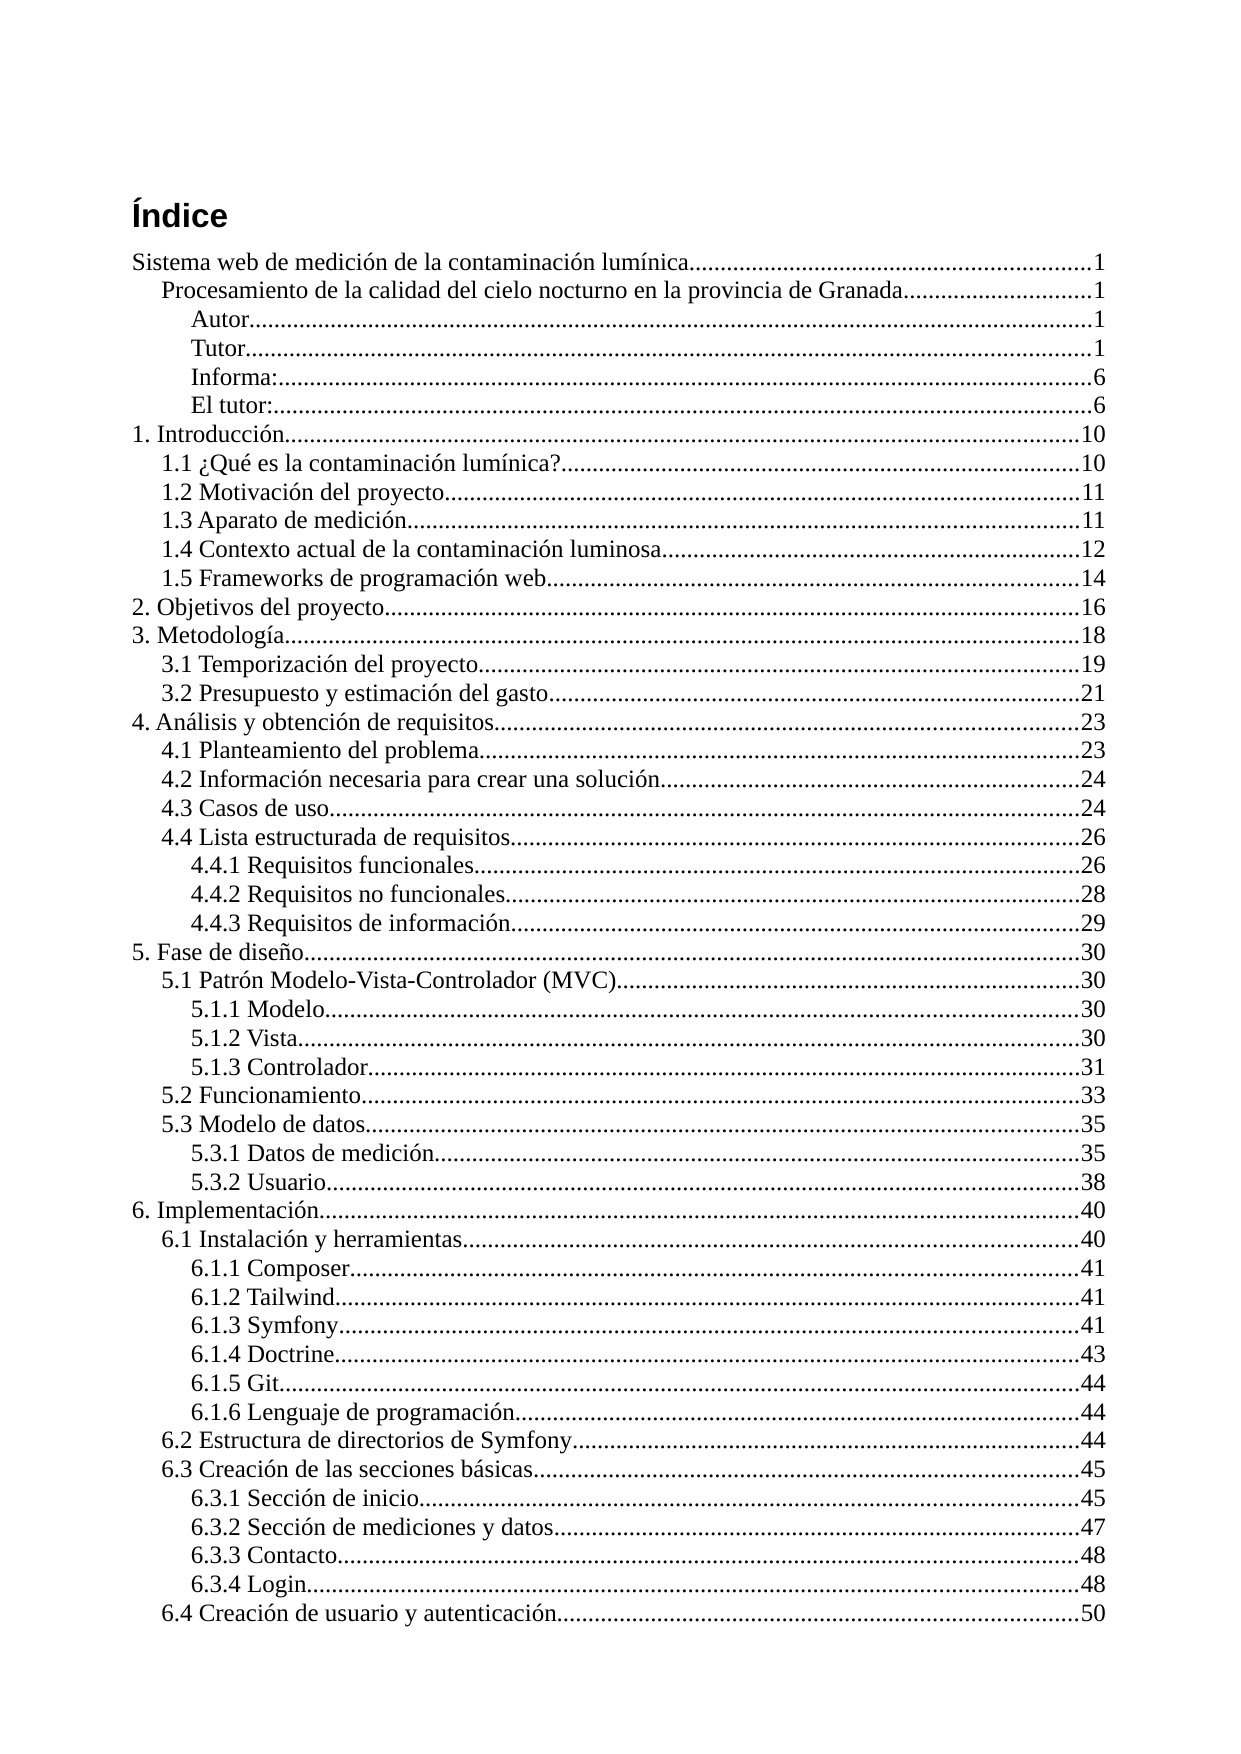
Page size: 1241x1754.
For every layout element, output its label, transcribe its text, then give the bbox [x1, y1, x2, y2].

text 6.3 Creación de las secciones básicas 45 [161, 1454, 1106, 1483]
text 5.1.2 Vista 30 [191, 1023, 1106, 1052]
text 1.3 Aparato de medición 11 [161, 506, 1106, 534]
text 6.1.6 Lenguaje de programación 44 [191, 1397, 1106, 1426]
text Informa: 6 [191, 362, 1106, 391]
text 4.3 Casos de uso 24 [161, 793, 1106, 822]
text 4.4.3 Requisitos de información 29 [191, 908, 1106, 937]
text 6.3.3 Contacto 48 [191, 1541, 1106, 1569]
text 3. Metodología 18 [132, 621, 1106, 649]
text 3.2 Presupuesto y estimación del gasto 21 [161, 678, 1106, 707]
text 3.1 Temporización del proyecto 19 [161, 649, 1106, 678]
text 4. Análisis y obtención de requisitos 23 [132, 707, 1106, 736]
text 4.4 Lista estructurada de requisitos 26 [161, 822, 1106, 851]
text 6.1.4 Doctrine 43 [191, 1339, 1106, 1368]
text Procesamiento de la calidad del cielo nocturno en la provincia de Granada 1 [161, 276, 1106, 304]
text 1.1 ¿Qué es la contaminación lumínica? 10 [161, 448, 1106, 477]
text 4.1 Planteamiento del problema 23 [161, 736, 1106, 764]
text 1.4 Contexto actual de la contaminación luminosa 12 [161, 534, 1106, 563]
text 5.3.2 Usuario 38 [191, 1167, 1106, 1196]
text 5. Fase de diseño 30 [132, 937, 1106, 966]
text 6.1.3 Symfony 41 [191, 1311, 1106, 1339]
text 6.1 Instalación y herramientas 40 [161, 1224, 1106, 1253]
text 5.3.1 Datos de medición 35 [191, 1138, 1106, 1167]
text Sistema web de medición de la contaminación lumínica 1 [132, 247, 1106, 276]
text 6.1.5 Git 44 [191, 1368, 1106, 1397]
text 1. Introducción 10 [132, 419, 1106, 448]
subtitle Índice [132, 196, 1106, 234]
text Tutor 1 [191, 333, 1106, 362]
text 4.4.2 Requisitos no funcionales 28 [191, 879, 1106, 908]
text 5.3 Modelo de datos 35 [161, 1109, 1106, 1138]
text Autor 1 [191, 304, 1106, 333]
text 4.2 Información necesaria para crear una solución 24 [161, 764, 1106, 793]
text 1.2 Motivación del proyecto 11 [161, 477, 1106, 506]
text 1.5 Frameworks de programación web 14 [161, 563, 1106, 592]
text 6.3.1 Sección de inicio 45 [191, 1483, 1106, 1512]
text 6.4 Creación de usuario y autenticación 50 [161, 1598, 1106, 1627]
text 6.3.4 Login 48 [191, 1569, 1106, 1598]
text 6.1.1 Composer 41 [191, 1253, 1106, 1282]
text 2. Objetivos del proyecto 16 [132, 592, 1106, 621]
text 5.1 Patrón Modelo-Vista-Controlador (MVC) 30 [161, 966, 1106, 994]
text 5.1.3 Controlador 31 [191, 1052, 1106, 1081]
text 6.2 Estructura de directorios de Symfony 44 [161, 1426, 1106, 1454]
text 6.1.2 Tailwind 41 [191, 1282, 1106, 1311]
text 6. Implementación 40 [132, 1196, 1106, 1224]
text 6.3.2 Sección de mediciones y datos 47 [191, 1512, 1106, 1541]
text 4.4.1 Requisitos funcionales 26 [191, 851, 1106, 879]
text El tutor: 6 [191, 391, 1106, 419]
text 5.1.1 Modelo 30 [191, 994, 1106, 1023]
text 5.2 Funcionamiento 33 [161, 1081, 1106, 1109]
